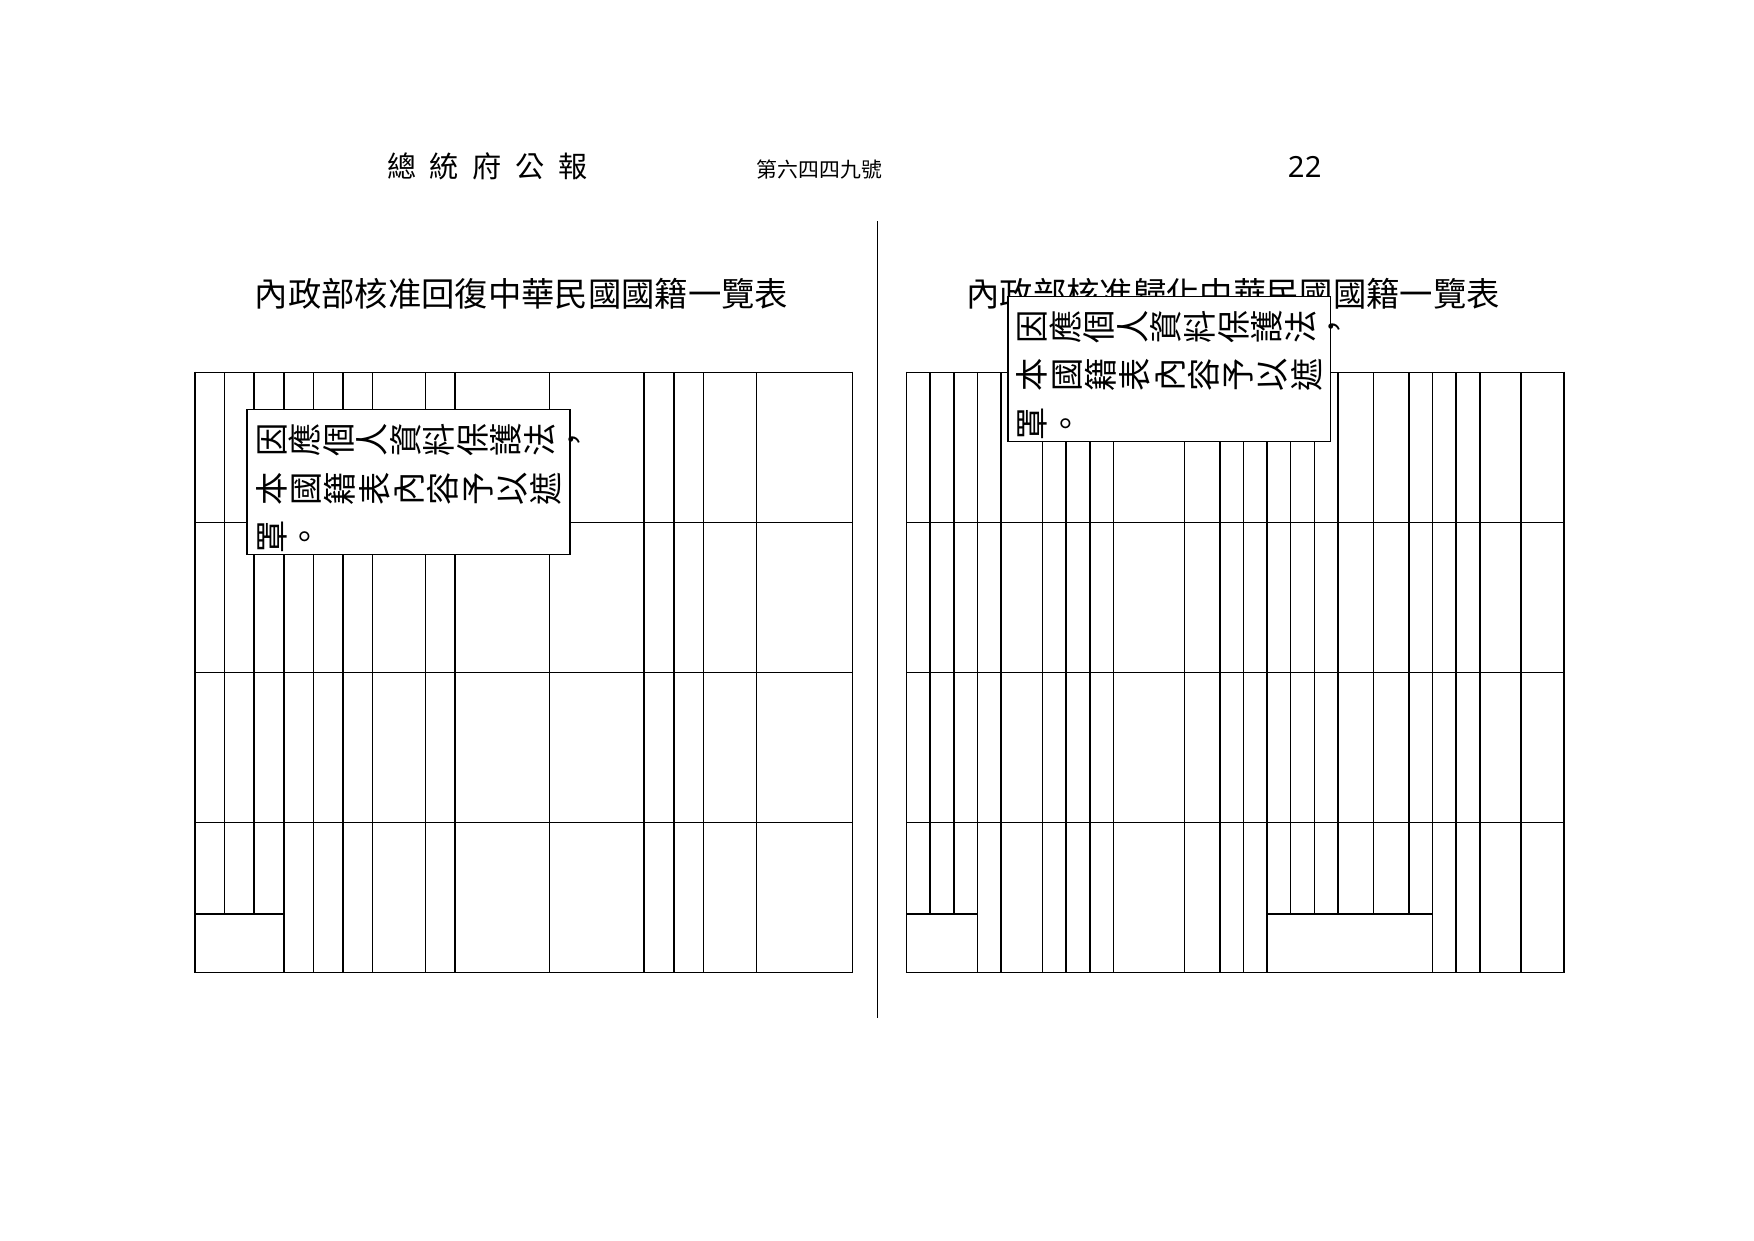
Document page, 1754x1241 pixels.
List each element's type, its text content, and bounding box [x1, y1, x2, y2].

table_cell [907, 915, 977, 972]
table_cell [955, 823, 977, 913]
table_header [1315, 373, 1337, 522]
table_cell [285, 823, 313, 972]
table_header [675, 373, 703, 522]
table_cell [285, 555, 313, 672]
table_header [1374, 373, 1408, 522]
table_cell [1268, 915, 1432, 972]
table_header [550, 373, 643, 522]
table_cell [1339, 673, 1373, 822]
table_cell [196, 915, 283, 972]
table_header [931, 373, 953, 522]
table_cell [344, 555, 372, 672]
table_cell [907, 823, 929, 913]
table_cell [1374, 823, 1408, 913]
table_header [1091, 442, 1113, 522]
table_cell [426, 555, 454, 672]
table_cell [456, 555, 549, 672]
table_header [225, 373, 253, 522]
table_header [1291, 442, 1314, 522]
table_cell [645, 523, 673, 672]
table_cell [907, 523, 929, 672]
table_cell [1522, 823, 1563, 972]
table_cell [1481, 673, 1520, 822]
table_cell [1221, 523, 1243, 672]
table_cell [1481, 823, 1520, 972]
table_cell [1522, 523, 1563, 672]
table_cell [645, 823, 673, 972]
table_cell [704, 823, 756, 972]
text 內政部核准回復中華民國國籍一覽表 [195, 222, 847, 328]
table_cell [225, 673, 253, 822]
table_cell [550, 823, 643, 972]
table_cell [1002, 523, 1042, 672]
table_cell [978, 523, 1000, 672]
table_cell [1067, 673, 1089, 822]
table_cell [675, 523, 703, 672]
table_cell [1457, 823, 1479, 972]
table_header [344, 373, 372, 409]
table_cell [314, 555, 342, 672]
table_cell [1043, 823, 1065, 972]
table_header [285, 373, 313, 409]
table_cell [285, 673, 313, 822]
table_cell [255, 555, 283, 672]
table_cell [1244, 523, 1266, 672]
table_cell [373, 673, 425, 822]
text 內政部核准歸化中華民國國籍一覽表 [907, 222, 1559, 328]
table_cell [456, 673, 549, 822]
table_cell [704, 673, 756, 822]
table_cell [225, 523, 253, 672]
table_cell [978, 673, 1000, 822]
table_cell [931, 823, 953, 913]
table_cell [255, 823, 283, 913]
table_cell [1091, 823, 1113, 972]
table_cell [426, 823, 454, 972]
table_cell [1067, 523, 1089, 672]
table_cell [1221, 673, 1243, 822]
table_cell [1433, 673, 1455, 822]
table_cell [196, 823, 224, 913]
table_cell [1374, 523, 1408, 672]
table_cell [1433, 823, 1455, 972]
table_cell [1114, 523, 1184, 672]
table_cell [1457, 673, 1479, 822]
table_cell [1114, 673, 1184, 822]
table_cell [550, 523, 643, 672]
table_cell [1291, 823, 1314, 913]
table_cell [757, 673, 852, 822]
table_header [1114, 442, 1184, 522]
table_cell [373, 823, 425, 972]
table_header [1433, 373, 1455, 522]
table_cell [1374, 673, 1408, 822]
table_header [1043, 442, 1065, 522]
table_cell [955, 673, 977, 822]
table_header [907, 373, 929, 522]
table_cell [675, 823, 703, 972]
table_header [1522, 373, 1563, 522]
table_cell [675, 673, 703, 822]
table_cell [1043, 673, 1065, 822]
table_cell [1185, 673, 1219, 822]
table_cell [1268, 523, 1290, 672]
table_header [1339, 373, 1373, 522]
table_header [1185, 442, 1219, 522]
table_cell [1457, 523, 1479, 672]
table_cell [1481, 523, 1520, 672]
table_cell [757, 523, 852, 672]
table_cell [1185, 823, 1219, 972]
table_cell [907, 673, 929, 822]
table_header [978, 373, 1000, 522]
table_cell [1067, 823, 1089, 972]
table_cell [225, 823, 253, 913]
table_cell [373, 555, 425, 672]
table_cell [1315, 523, 1337, 672]
table_header [1457, 373, 1479, 522]
table_header [1067, 442, 1089, 522]
table_cell [1244, 673, 1266, 822]
table_cell [1291, 523, 1314, 672]
table_cell [1043, 523, 1065, 672]
table_cell [550, 673, 643, 822]
table_cell [344, 823, 372, 972]
table_header [373, 373, 425, 409]
table_cell [1221, 823, 1243, 972]
table_cell [1268, 823, 1290, 913]
table_header [757, 373, 852, 522]
table_cell [196, 523, 224, 672]
table_cell [1339, 823, 1373, 913]
table_header [1244, 442, 1266, 522]
table_header [426, 373, 454, 409]
table_cell [931, 673, 953, 822]
table_cell [1522, 673, 1563, 822]
table_header [456, 373, 549, 409]
table_cell [1315, 673, 1337, 822]
table_cell [1091, 673, 1113, 822]
table_cell [931, 523, 953, 672]
table_header [1481, 373, 1520, 522]
table_cell [314, 823, 342, 972]
table_cell [1244, 823, 1266, 972]
table_cell [704, 523, 756, 672]
table_cell [1339, 523, 1373, 672]
table_header [955, 373, 977, 522]
table_header [1410, 373, 1432, 522]
table_cell [757, 823, 852, 972]
table_cell [645, 673, 673, 822]
table_cell [1091, 523, 1113, 672]
table_cell [1433, 523, 1455, 672]
table_cell [1410, 823, 1432, 913]
table_header [255, 373, 283, 409]
table_header [645, 373, 673, 522]
table_cell [314, 673, 342, 822]
table_cell [1002, 823, 1042, 972]
table_cell [1268, 673, 1290, 822]
table_header [704, 373, 756, 522]
table_cell [426, 673, 454, 822]
table_cell [1315, 823, 1337, 913]
table_header [1221, 442, 1243, 522]
table_cell [1410, 523, 1432, 672]
table_cell [1114, 823, 1184, 972]
table_header [314, 373, 342, 409]
table_cell [1291, 673, 1314, 822]
table_header [1268, 442, 1290, 522]
table_cell [255, 673, 283, 822]
table_cell [196, 673, 224, 822]
table_cell [1002, 673, 1042, 822]
table_cell [456, 823, 549, 972]
table_cell [344, 673, 372, 822]
table_cell [1410, 673, 1432, 822]
table_cell [955, 523, 977, 672]
table_header [196, 373, 224, 522]
table_cell [978, 823, 1000, 972]
table_cell [1185, 523, 1219, 672]
table_header [1002, 373, 1042, 522]
